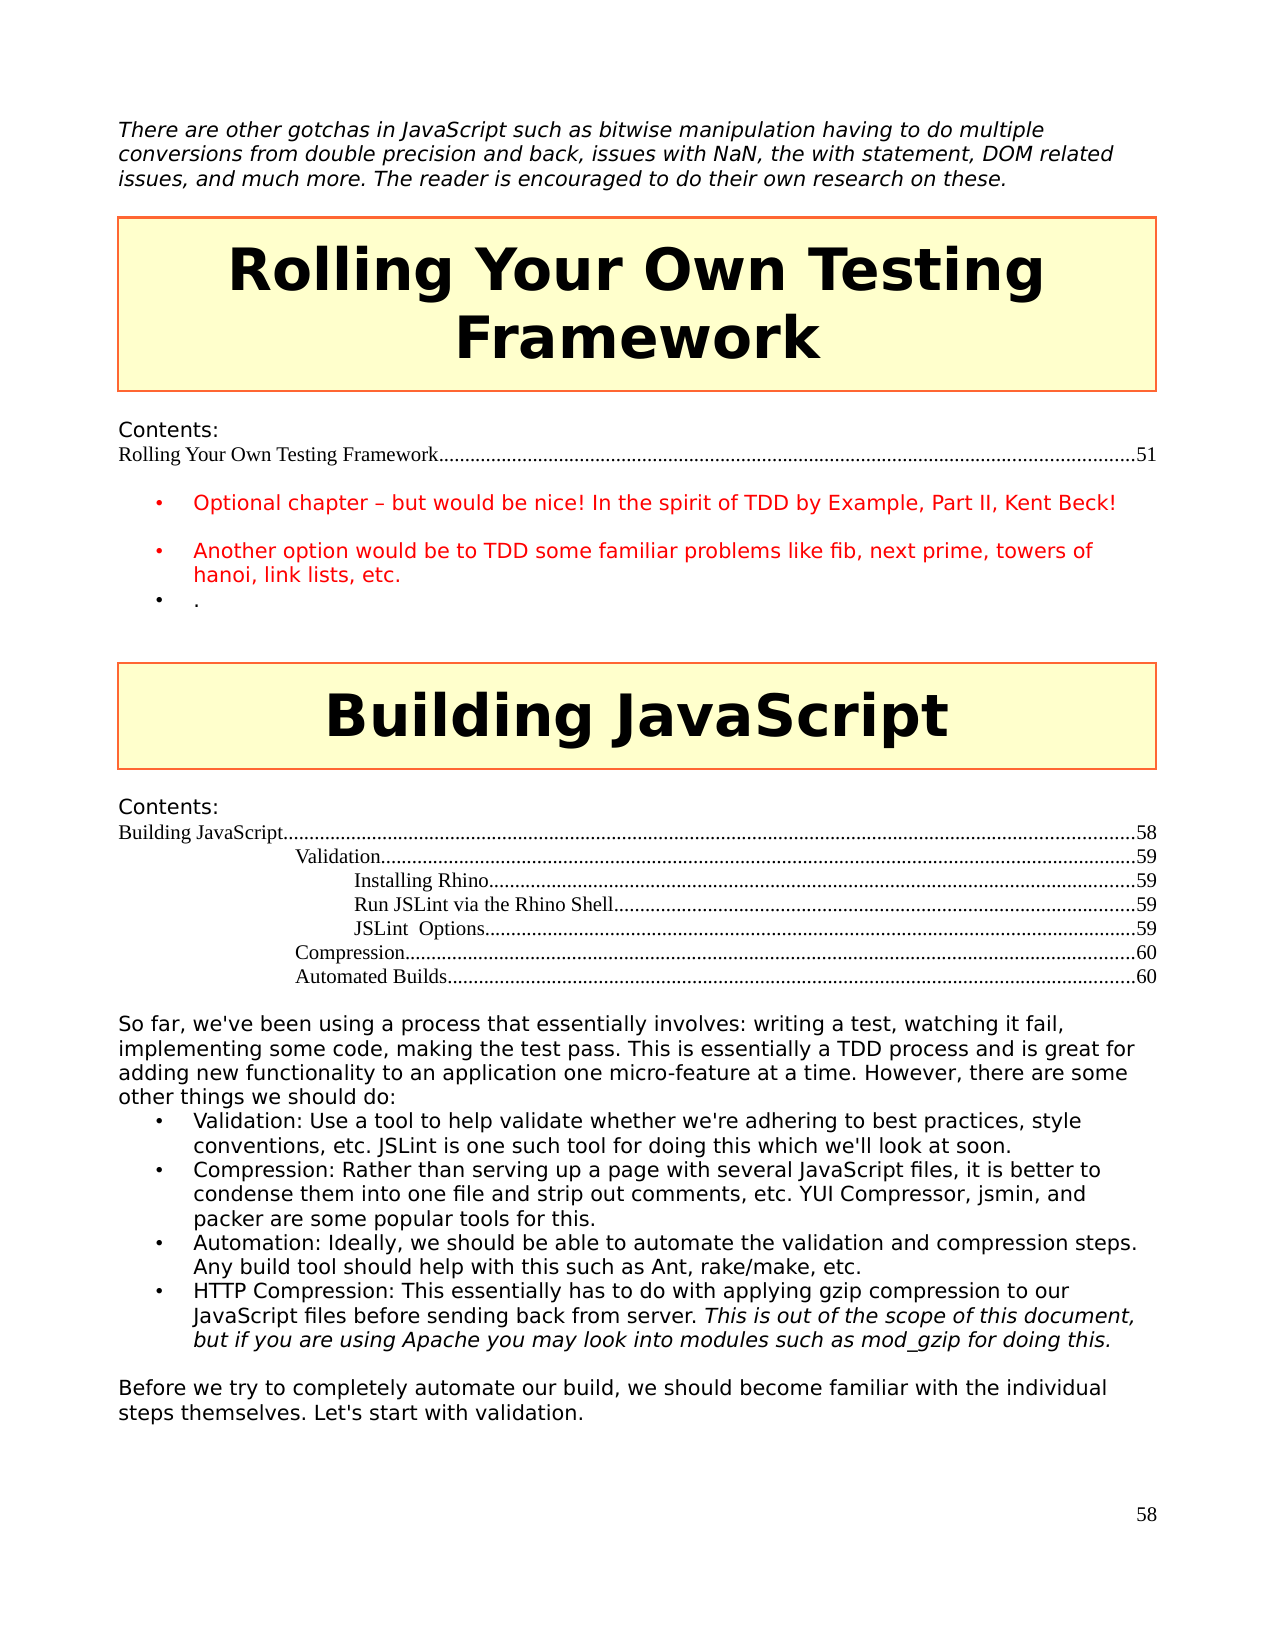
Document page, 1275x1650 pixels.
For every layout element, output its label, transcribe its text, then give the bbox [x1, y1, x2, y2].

text Automated Builds 60 [295, 964, 1157, 988]
text JSLint Options 59 [354, 916, 1157, 940]
text Contents: [118, 795, 1157, 820]
text Validation 59 [295, 844, 1157, 868]
text Before we try to completely automate our build, we should become familiar with the individual steps themselves. Let's start with validation. [118, 1376, 1157, 1425]
subtitle Building JavaScript [119, 664, 1155, 768]
text Run JSLint via the Rhino Shell 59 [354, 892, 1157, 916]
text There are other gotchas in JavaScript such as bitwise manipulation having to do multiple conversions from double precision and back, issues with NaN, the with statement, DOM related issues, and much more. The reader is encouraged to do their own research on these. [118, 118, 1157, 191]
text So far, we've been using a process that essentially involves: writing a test, watching it fail, implementing some code, making the test pass. This is essentially a TDD process and is great for adding new functionality to an application one micro-feature at a time. However, there are some other things we should do: [118, 1012, 1157, 1109]
text Rolling Your Own Testing Framework 51 [118, 442, 1157, 466]
list HTTP Compression: This essentially has to do with applying gzip compression to our JavaScript files before sending back from server. This is out of the scope of this document, but if you are using Apache you may look into modules such as mod_gzip for doing this. [156, 1279, 1157, 1352]
list Automation: Ideally, we should be able to automate the validation and compression steps. Any build tool should help with this such as Ant, rake/make, etc. [156, 1231, 1157, 1279]
list Another option would be to TDD some familiar problems like fib, next prime, towers of hanoi, link lists, etc. [156, 539, 1157, 588]
list Compression: Rather than serving up a page with several JavaScript files, it is better to condense them into one file and strip out comments, etc. YUI Compressor, jsmin, and packer are some popular tools for this. [156, 1158, 1157, 1231]
list . [156, 588, 1157, 612]
text Building JavaScript 58 [118, 820, 1157, 844]
text Installing Rhino 59 [354, 868, 1157, 892]
list Validation: Use a tool to help validate whether we're adhering to best practices, style conventions, etc. JSLint is one such tool for doing this which we'll look at soon. [156, 1109, 1157, 1158]
subtitle Rolling Your Own Testing Framework [119, 219, 1155, 390]
list Optional chapter – but would be nice! In the spirit of TDD by Example, Part II, Kent Beck! [156, 491, 1157, 515]
text Compression 60 [295, 940, 1157, 964]
text Contents: [118, 418, 1157, 442]
